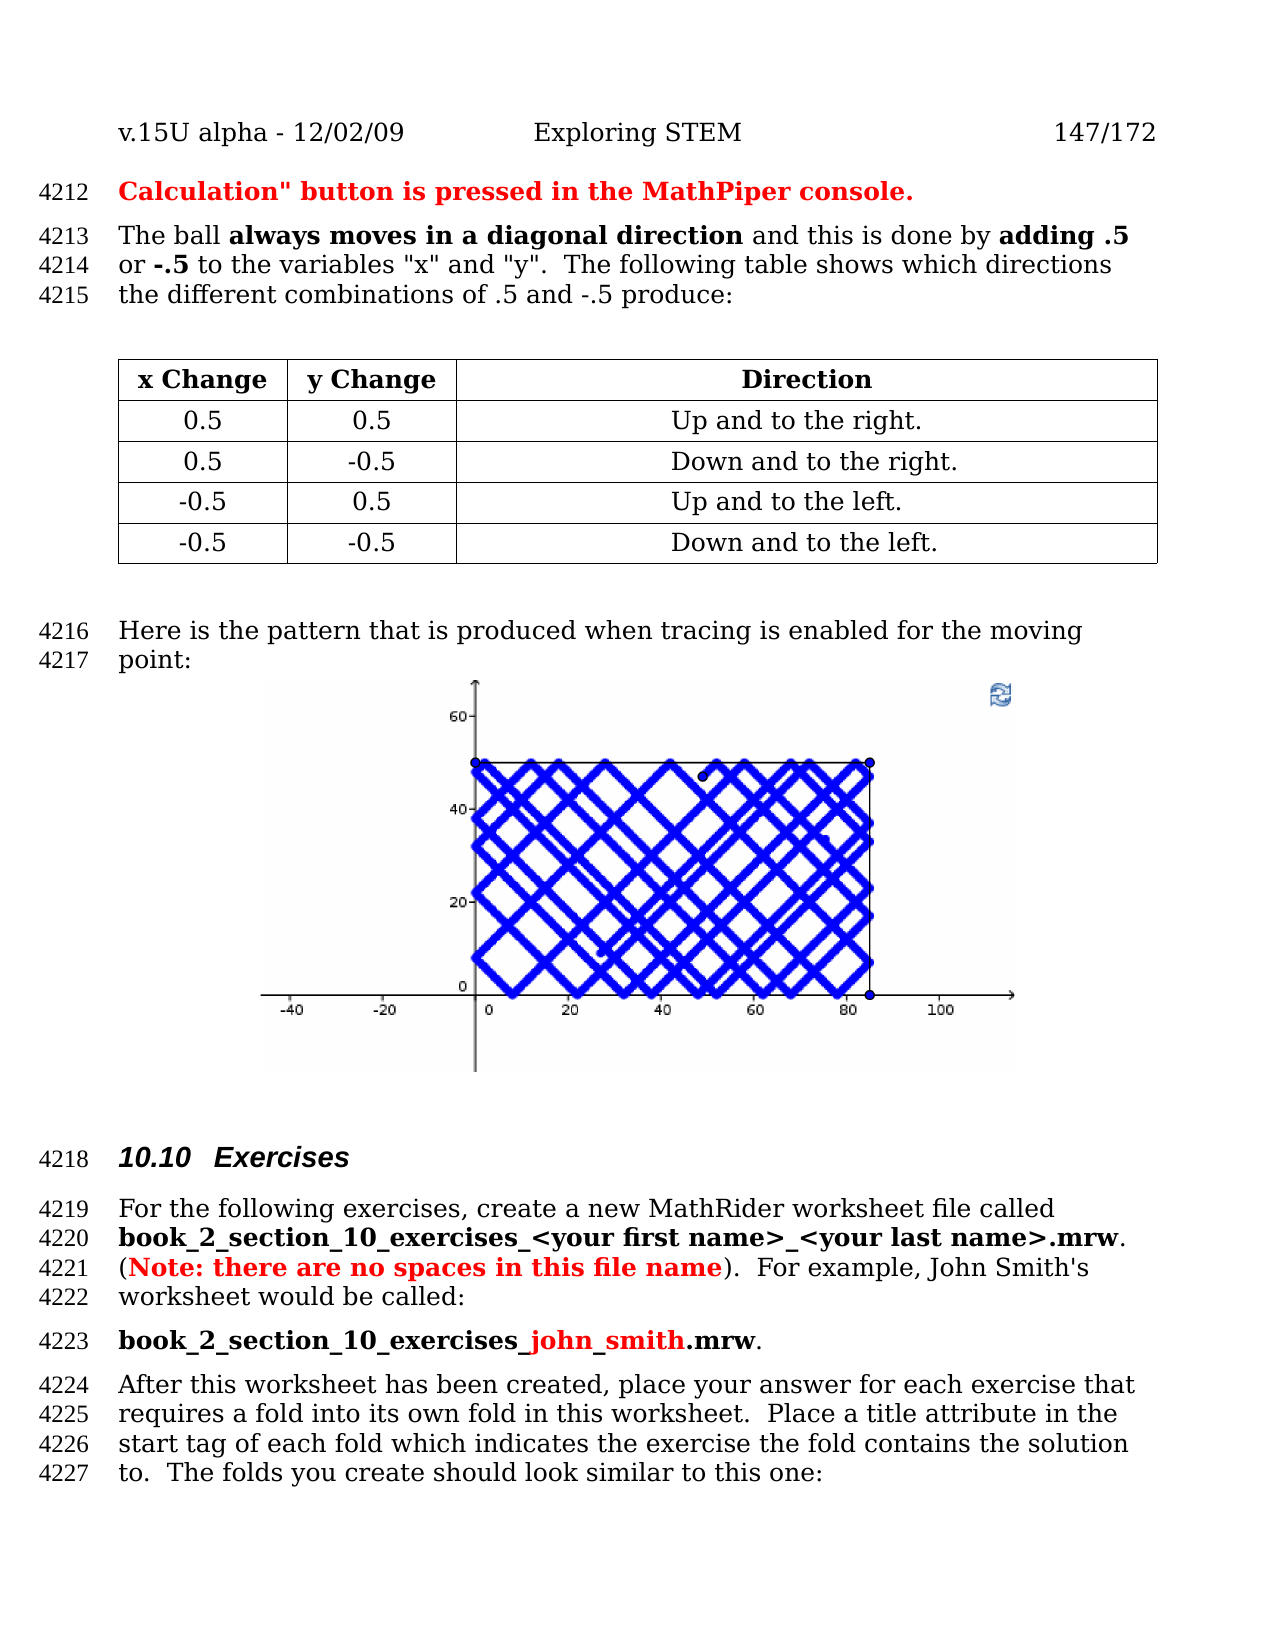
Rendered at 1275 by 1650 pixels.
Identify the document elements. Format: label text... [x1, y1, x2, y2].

text For the following exercises, create a new MathRider worksheet file called book_2_section_10_exercises_<your first name>_<your last name>.mrw. (Note: there are no spaces in this file name). For example, John Smith's worksheet would be called: [118, 1194, 1157, 1311]
table_cell Down and to the right. [457, 442, 1157, 482]
table_cell -0.5 [288, 524, 456, 563]
table_cell 0.5 [288, 483, 456, 522]
subtitle Exercises [118, 1139, 1157, 1173]
text Here is the pattern that is produced when tracing is enabled for the moving point: [118, 616, 1157, 675]
table_cell -0.5 [288, 442, 456, 482]
table_cell 0.5 [288, 401, 456, 441]
table_cell -0.5 [119, 483, 287, 522]
table_cell Up and to the left. [457, 483, 1157, 522]
table_cell -0.5 [119, 524, 287, 563]
table_header x Change [119, 360, 287, 400]
table_cell Up and to the right. [457, 401, 1157, 441]
text book_2_section_10_exercises_john_smith.mrw. [118, 1326, 1157, 1356]
table_header y Change [288, 360, 456, 400]
table_cell 0.5 [119, 401, 287, 441]
text The ball always moves in a diagonal direction and this is done by adding .5 or -.5 to the variables "x" and "y". The following table shows which directions the different combinations of .5 and -.5 produce: [118, 221, 1157, 309]
picture [260, 680, 1015, 1072]
table_cell 0.5 [119, 442, 287, 482]
text After this worksheet has been created, place your answer for each exercise that requires a fold into its own fold in this worksheet. Place a title attribute in the start tag of each fold which indicates the exercise the fold contains the solution to. The folds you create should look similar to this one: [118, 1371, 1157, 1487]
table_cell Down and to the left. [457, 524, 1157, 563]
text Calculation" button is pressed in the MathPiper console. [118, 177, 1157, 206]
table_header Direction [457, 360, 1157, 400]
